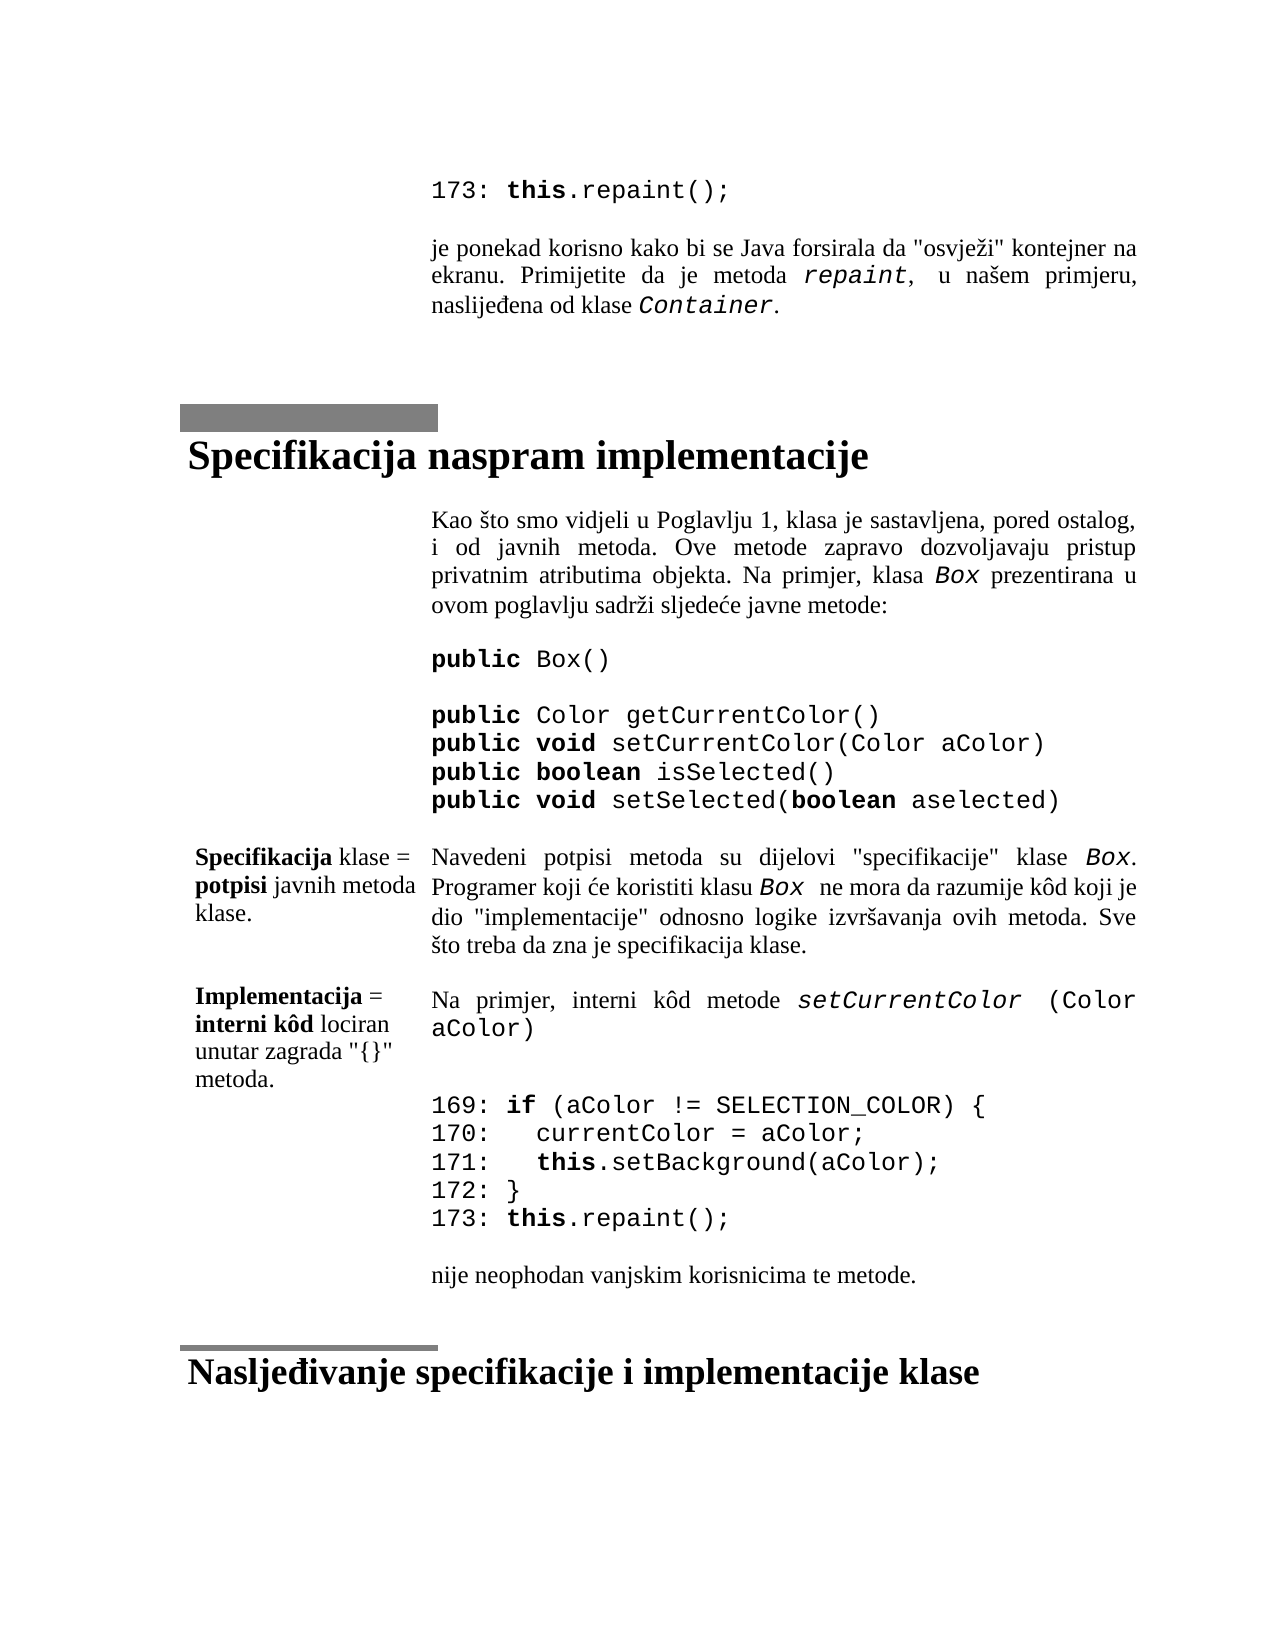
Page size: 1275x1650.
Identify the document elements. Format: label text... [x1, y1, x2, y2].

subtitle Nasljeđivanje specifikacije i implementacije klase [187, 1351, 1087, 1392]
table_header [188, 1262, 424, 1289]
table_header [188, 506, 424, 619]
table_header Kao što smo vidjeli u Poglavlju 1, klasa je sastavljena, pored ostalog, i od javnih metoda. Ove metode zapravo dozvoljavaju pristup privatnim atributima objekta. Na primjer, klasa Box prezentirana u ovom poglavlju sadrži sljedeće javne metode: [424, 506, 1144, 619]
table_header nije neophodan vanjskim korisnicima te metode. [424, 1262, 1144, 1289]
table_header [188, 646, 424, 816]
table_cell [188, 1093, 424, 1234]
table_header [180, 1345, 438, 1351]
table_header [180, 234, 424, 321]
table_header je ponekad korisno kako bi se Java forsirala da "osvježi" kontejner na ekranu. Primijetite da je metoda repaint, u našem primjeru, naslijeđena od klase Container. [424, 234, 1145, 321]
subtitle Specifikacija naspram implementacije [187, 432, 1087, 478]
table_header Specifikacija klase = potpisi javnih metoda klase. Implementacija = interni kôd lociran unutar zagrada "{}" metoda. [188, 844, 424, 1093]
table_header public Box() public Color getCurrentColor() public void setCurrentColor(Color aColor) public boolean isSelected() public void setSelected(boolean aselected) [424, 646, 1144, 816]
table_header [180, 404, 438, 432]
table_cell 169: if (aColor != SELECTION_COLOR) { 170: currentColor = aColor; 171: this.setBackground(aColor); 172: } 173: this.repaint(); [424, 1093, 1144, 1234]
table_header Navedeni potpisi metoda su dijelovi "specifikacije" klase Box. Programer koji će koristiti klasu Box ne mora da razumije kôd koji je dio "implementacije" odnosno logike izvršavanja ovih metoda. Sve što treba da zna je specifikacija klase. Na primjer, interni kôd metode setCurrentColor (Color aColor) [424, 844, 1144, 1093]
table_header [180, 178, 424, 206]
table_header 173: this.repaint(); [424, 178, 1145, 206]
